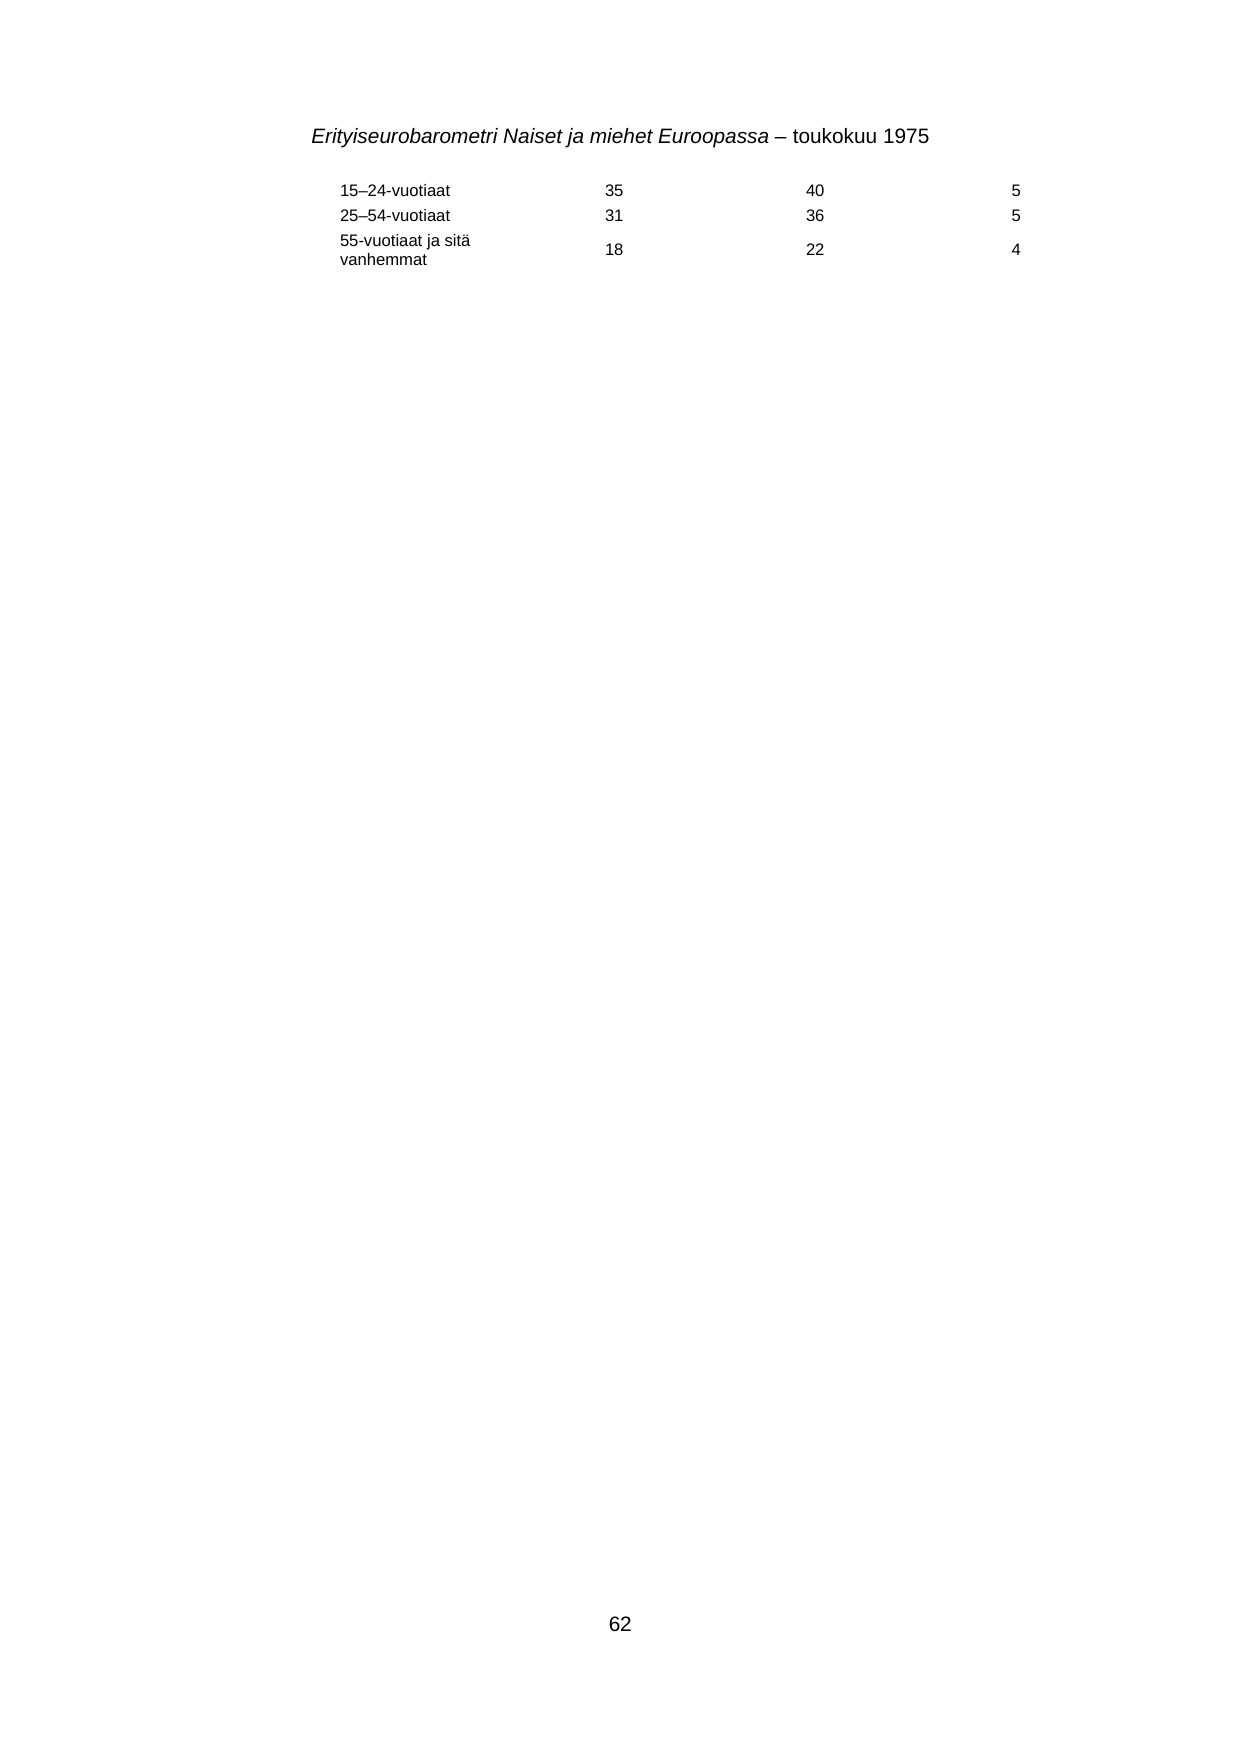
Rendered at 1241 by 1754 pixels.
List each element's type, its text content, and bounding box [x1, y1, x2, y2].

table_cell 31 [514, 203, 714, 227]
table_cell [118, 203, 337, 227]
table_cell [118, 228, 337, 272]
table_cell 5 [916, 178, 1117, 202]
table_cell 55-vuotiaat ja sitä vanhemmat [337, 228, 513, 272]
table_cell 22 [715, 228, 916, 272]
table_cell 4 [916, 228, 1117, 272]
table_cell 5 [916, 203, 1117, 227]
table_cell 40 [715, 178, 916, 202]
table_cell 36 [715, 203, 916, 227]
table_cell 18 [514, 228, 714, 272]
table_cell 15–24-vuotiaat [337, 178, 513, 202]
table_cell [118, 178, 337, 202]
table_cell 25–54-vuotiaat [337, 203, 513, 227]
table_cell 35 [514, 178, 714, 202]
